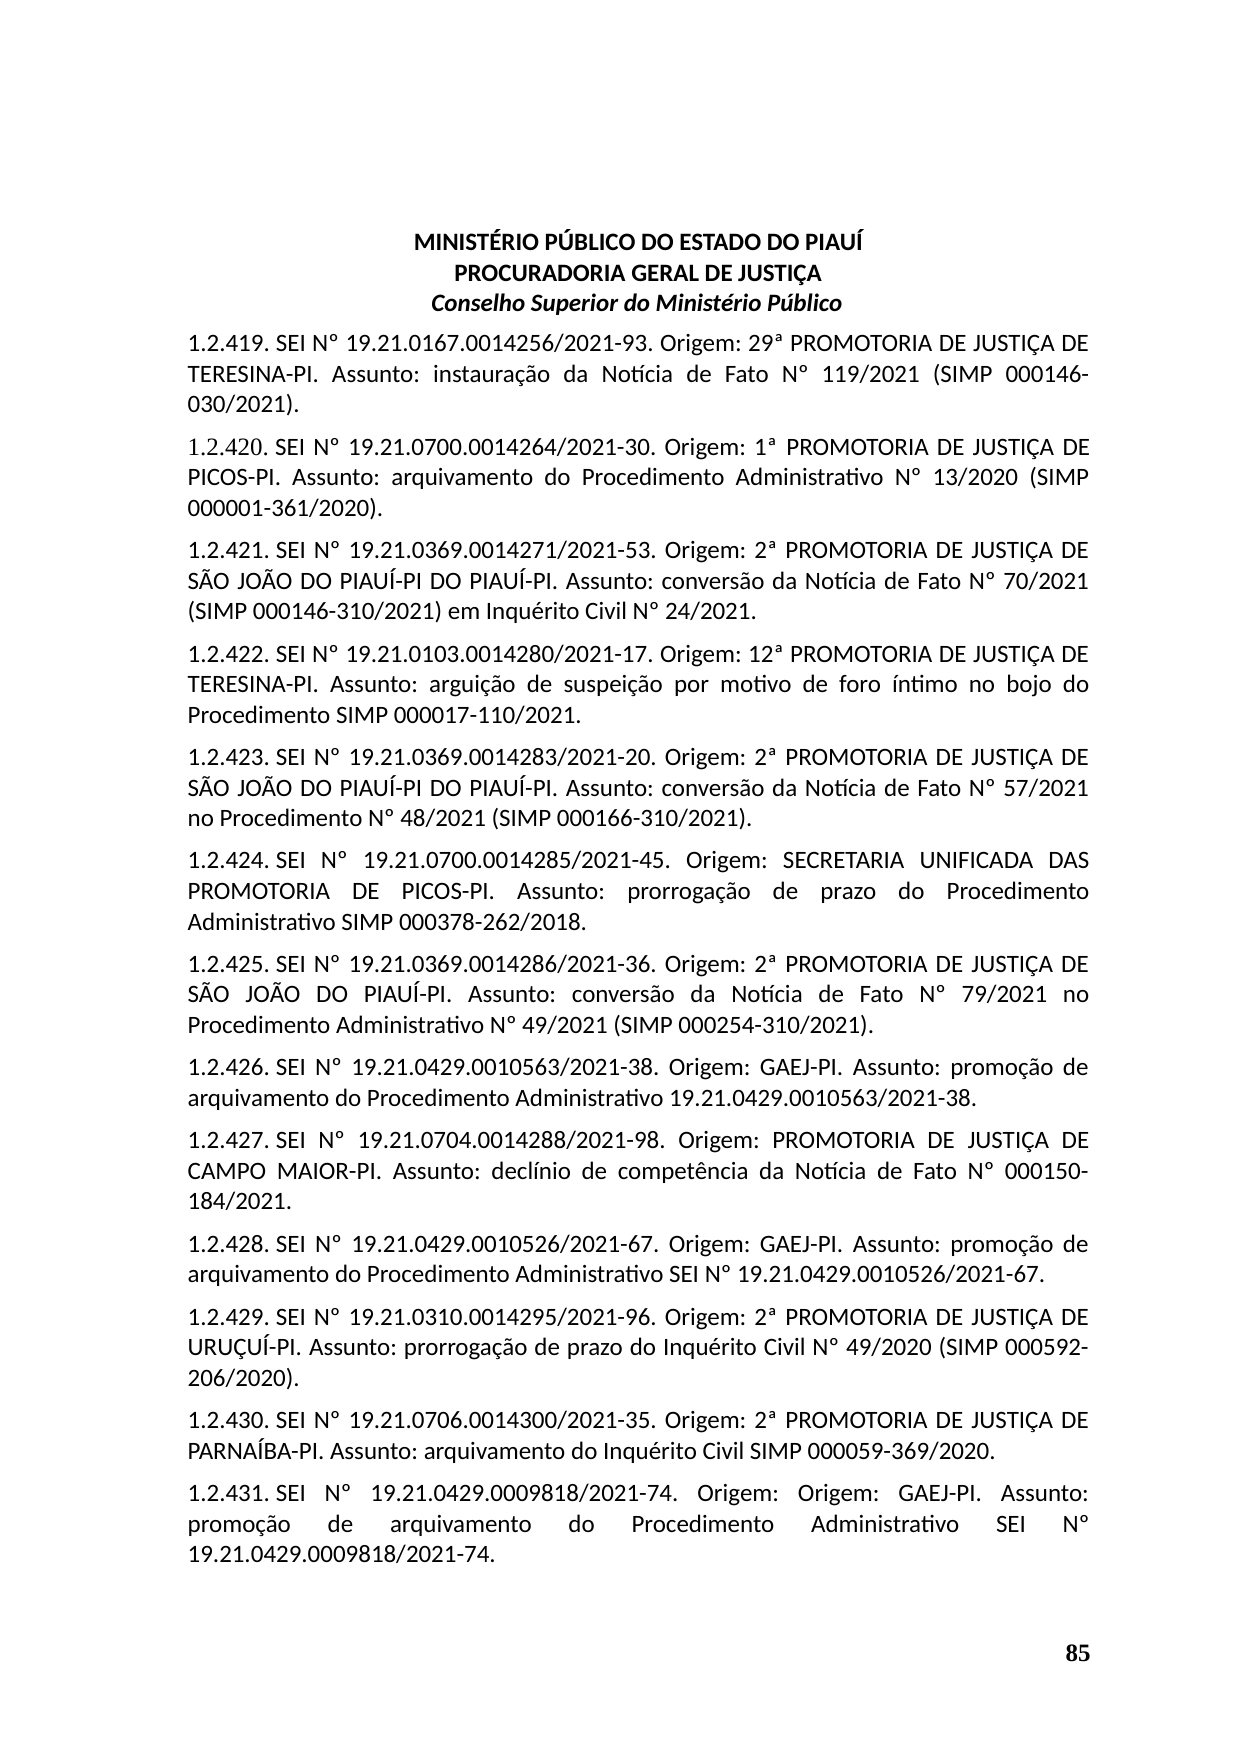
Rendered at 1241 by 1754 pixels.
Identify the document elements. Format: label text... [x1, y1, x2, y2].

list SEI Nº 19.21.0429.0010563/2021-38. Origem: GAEJ-PI. Assunto: promoção de arquivamento do Procedimento Administrativo 19.21.0429.0010563/2021-38. [187, 1052, 1090, 1113]
list SEI Nº 19.21.0704.0014288/2021-98. Origem: PROMOTORIA DE JUSTIÇA DE CAMPO MAIOR-PI. Assunto: declínio de competência da Notícia de Fato Nº 000150-184/2021. [187, 1124, 1090, 1216]
list SEI Nº 19.21.0700.0014285/2021-45. Origem: SECRETARIA UNIFICADA DAS PROMOTORIA DE PICOS-PI. Assunto: prorrogação de prazo do Procedimento Administrativo SIMP 000378-262/2018. [187, 845, 1090, 936]
list SEI Nº 19.21.0369.0014283/2021-20. Origem: 2ª PROMOTORIA DE JUSTIÇA DE SÃO JOÃO DO PIAUÍ-PI DO PIAUÍ-PI. Assunto: conversão da Notícia de Fato Nº 57/2021 no Procedimento Nº 48/2021 (SIMP 000166-310/2021). [187, 741, 1090, 833]
list SEI Nº 19.21.0429.0009818/2021-74. Origem: Origem: GAEJ-PI. Assunto: promoção de arquivamento do Procedimento Administrativo SEI Nº 19.21.0429.0009818/2021-74. [187, 1477, 1090, 1569]
list SEI Nº 19.21.0369.0014271/2021-53. Origem: 2ª PROMOTORIA DE JUSTIÇA DE SÃO JOÃO DO PIAUÍ-PI DO PIAUÍ-PI. Assunto: conversão da Notícia de Fato Nº 70/2021 (SIMP 000146-310/2021) em Inquérito Civil Nº 24/2021. [187, 534, 1090, 626]
list SEI Nº 19.21.0167.0014256/2021-93. Origem: 29ª PROMOTORIA DE JUSTIÇA DE TERESINA-PI. Assunto: instauração da Notícia de Fato Nº 119/2021 (SIMP 000146-030/2021). [187, 327, 1090, 419]
list SEI Nº 19.21.0310.0014295/2021-96. Origem: 2ª PROMOTORIA DE JUSTIÇA DE URUÇUÍ-PI. Assunto: prorrogação de prazo do Inquérito Civil Nº 49/2020 (SIMP 000592-206/2020). [187, 1301, 1090, 1392]
list SEI Nº 19.21.0700.0014264/2021-30. Origem: 1ª PROMOTORIA DE JUSTIÇA DE PICOS-PI. Assunto: arquivamento do Procedimento Administrativo Nº 13/2020 (SIMP 000001-361/2020). [187, 431, 1090, 522]
list SEI Nº 19.21.0706.0014300/2021-35. Origem: 2ª PROMOTORIA DE JUSTIÇA DE PARNAÍBA-PI. Assunto: arquivamento do Inquérito Civil SIMP 000059-369/2020. [187, 1404, 1090, 1465]
list SEI Nº 19.21.0429.0010526/2021-67. Origem: GAEJ-PI. Assunto: promoção de arquivamento do Procedimento Administrativo SEI Nº 19.21.0429.0010526/2021-67. [187, 1228, 1090, 1289]
list SEI Nº 19.21.0103.0014280/2021-17. Origem: 12ª PROMOTORIA DE JUSTIÇA DE TERESINA-PI. Assunto: arguição de suspeição por motivo de foro íntimo no bojo do Procedimento SIMP 000017-110/2021. [187, 638, 1090, 729]
list SEI Nº 19.21.0369.0014286/2021-36. Origem: 2ª PROMOTORIA DE JUSTIÇA DE SÃO JOÃO DO PIAUÍ-PI. Assunto: conversão da Notícia de Fato Nº 79/2021 no Procedimento Administrativo Nº 49/2021 (SIMP 000254-310/2021). [187, 948, 1090, 1040]
